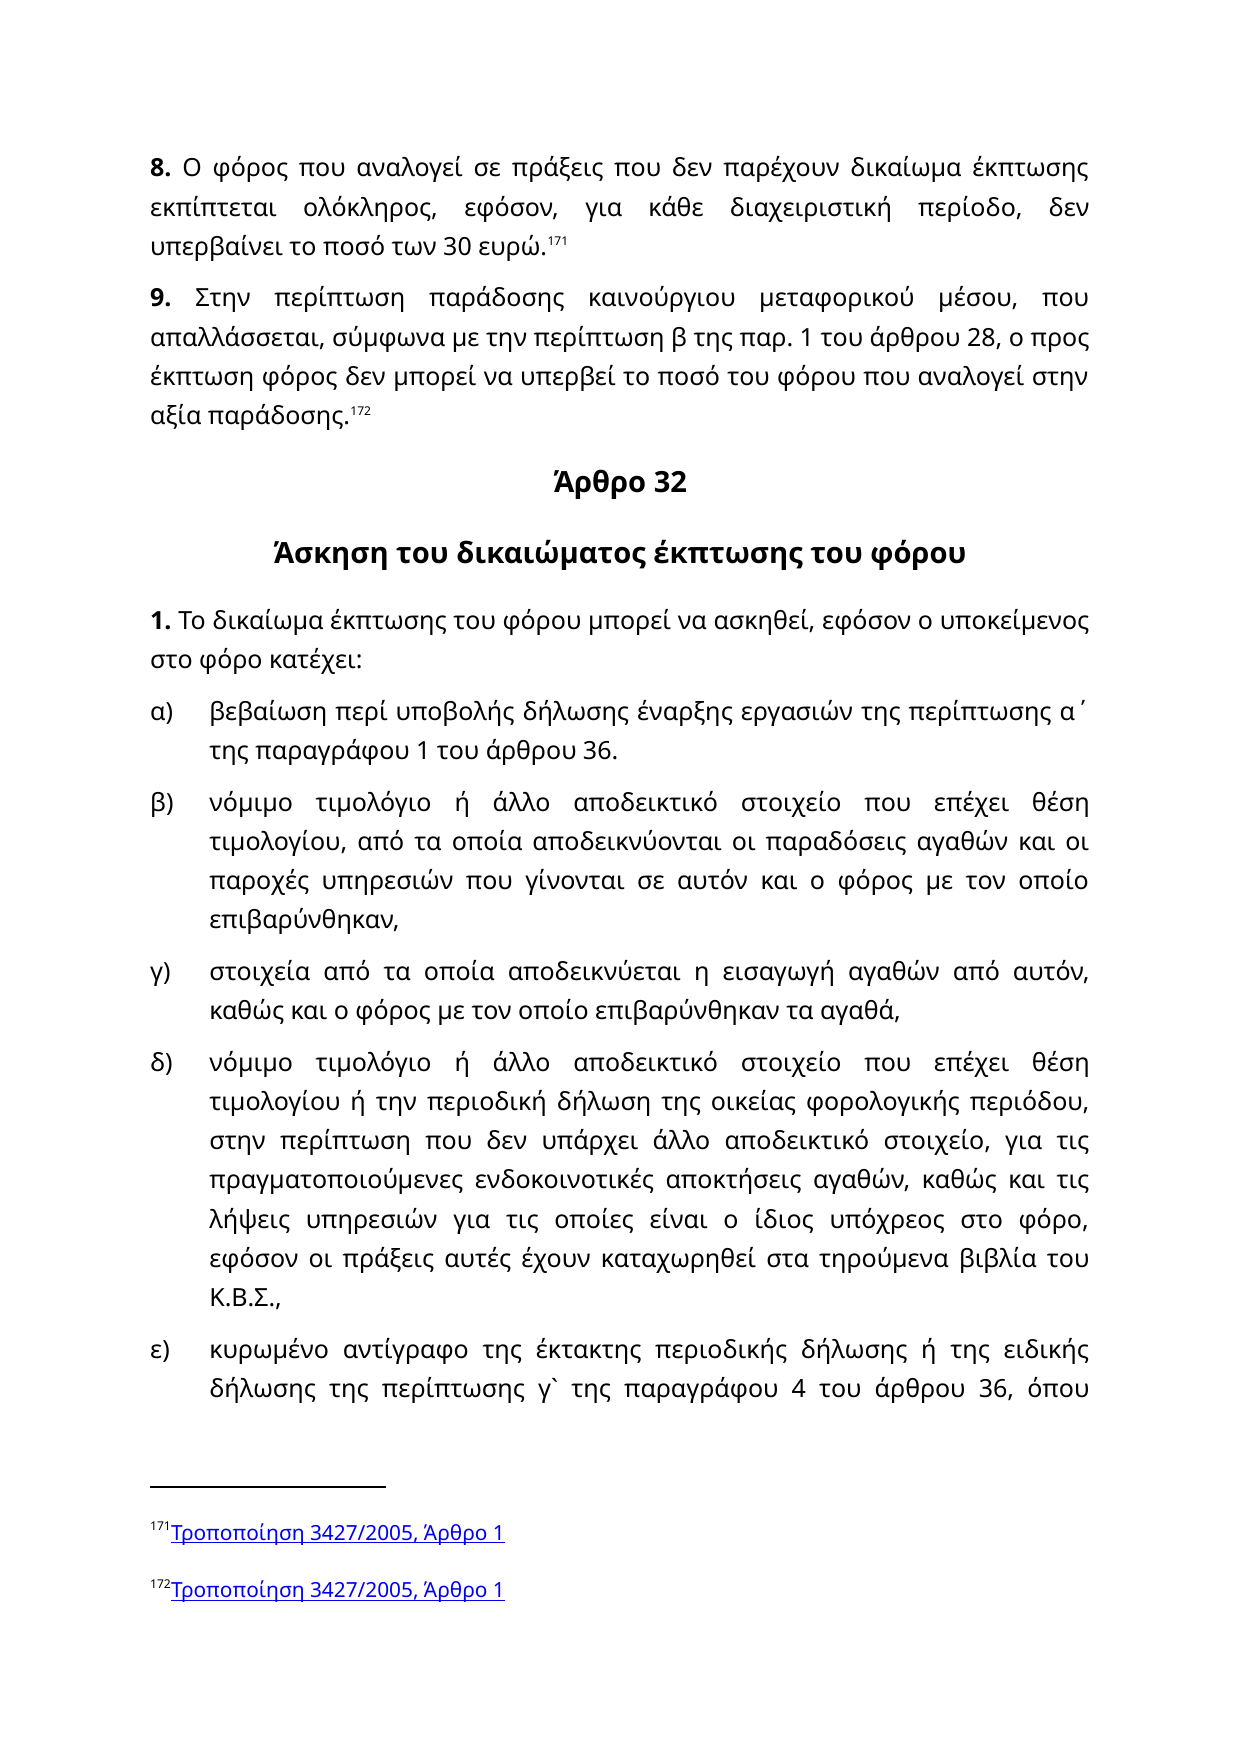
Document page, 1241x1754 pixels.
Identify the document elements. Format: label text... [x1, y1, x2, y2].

text Τροποποίηση 3427/2005, Άρθρο 1 [150, 1576, 1090, 1604]
subtitle Άσκηση του δικαιώματος έκπτωσης του φόρου [150, 532, 1090, 572]
list γ) στοιχεία από τα οποία αποδεικνύεται η εισαγωγή αγαθών από αυτόν, καθώς και ο φόρος με τον οποίο επιβαρύνθηκαν τα αγαθά, [150, 954, 1090, 1027]
list β) νόμιμο τιμολόγιο ή άλλο αποδεικτικό στοιχείο που επέχει θέση τιμολογίου, από τα οποία αποδεικνύονται οι παραδόσεις αγαθών και οι παροχές υπηρεσιών που γίνονται σε αυτόν και ο φόρος με τον οποίο επιβαρύνθηκαν, [150, 784, 1090, 936]
list α) βεβαίωση περί υποβολής δήλωσης έναρξης εργασιών της περίπτωσης α΄ της παραγράφου 1 του άρθρου 36. [150, 694, 1090, 767]
text Τροποποίηση 3427/2005, Άρθρο 1 [150, 1518, 1090, 1546]
text 1. Το δικαίωμα έκπτωσης του φόρου μπορεί να ασκηθεί, εφόσον ο υποκείμενος στο φόρο κατέχει: [150, 603, 1090, 676]
text 9. Στην περίπτωση παράδοσης καινούργιου μεταφορικού μέσου, που απαλλάσσεται, σύμφωνα με την περίπτωση β της παρ. 1 του άρθρου 28, ο προς έκπτωση φόρος δεν μπορεί να υπερβεί το ποσό του φόρου που αναλογεί στην αξία παράδοσης. [150, 280, 1090, 432]
list δ) νόμιμο τιμολόγιο ή άλλο αποδεικτικό στοιχείο που επέχει θέση τιμολογίου ή την περιοδική δήλωση της οικείας φορολογικής περιόδου, στην περίπτωση που δεν υπάρχει άλλο αποδεικτικό στοιχείο, για τις πραγματοποιούμενες ενδοκοινοτικές αποκτήσεις αγαθών, καθώς και τις λήψεις υπηρεσιών για τις οποίες είναι ο ίδιος υπόχρεος στο φόρο, εφόσον οι πράξεις αυτές έχουν καταχωρηθεί στα τηρούμενα βιβλία του Κ.Β.Σ., [150, 1044, 1090, 1314]
text 8. Ο φόρος που αναλογεί σε πράξεις που δεν παρέχουν δικαίωμα έκπτωσης εκπίπτεται ολόκληρος, εφόσον, για κάθε διαχειριστική περίοδο, δεν υπερβαίνει το ποσό των 30 ευρώ. [150, 150, 1090, 262]
subtitle Άρθρο 32 [150, 462, 1090, 501]
list ε) κυρωμένο αντίγραφο της έκτακτης περιοδικής δήλωσης ή της ειδικής δήλωσης της περίπτωσης γ` της παραγράφου 4 του άρθρου 36, όπου [150, 1331, 1090, 1404]
